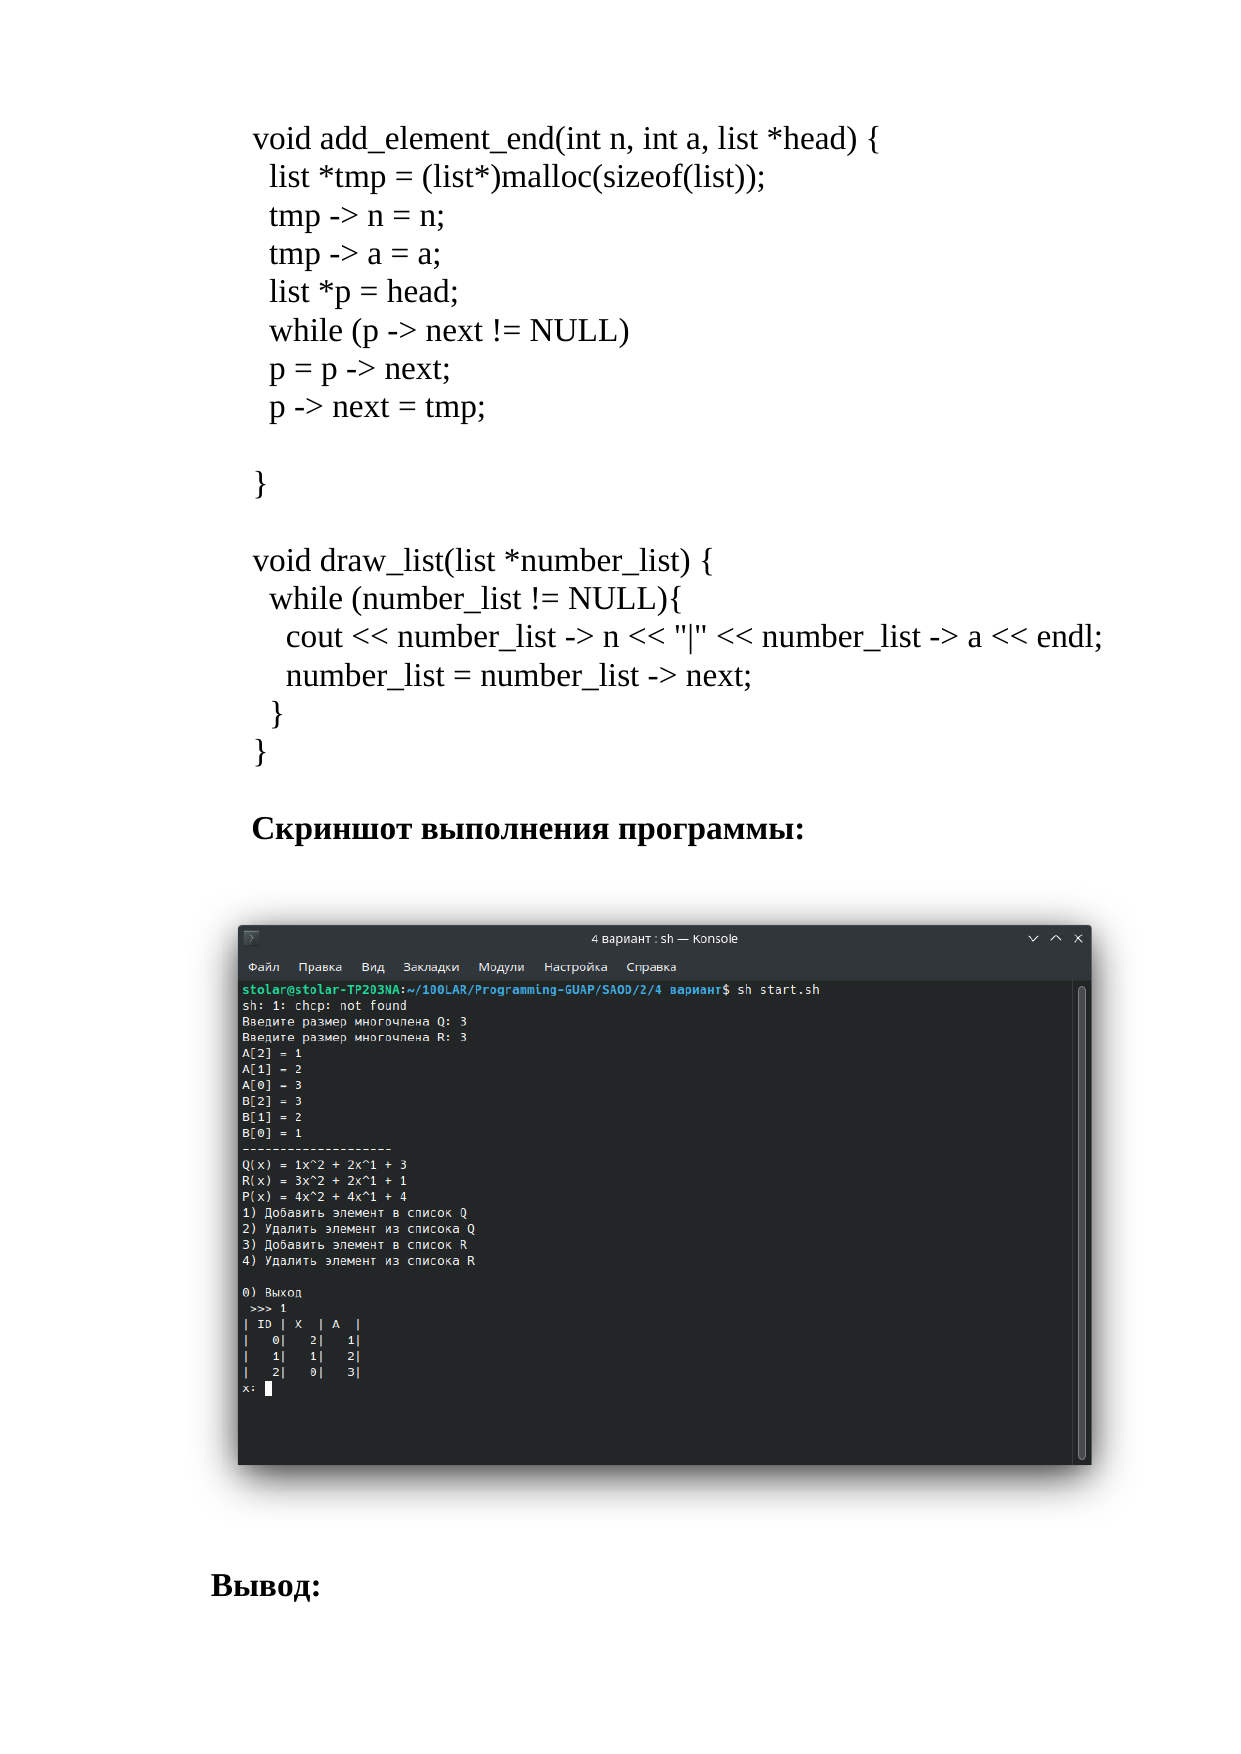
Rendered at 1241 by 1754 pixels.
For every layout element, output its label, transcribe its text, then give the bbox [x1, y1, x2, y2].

list void draw_list(list *number_list) { [252, 540, 1152, 578]
list } [252, 731, 1152, 770]
picture [177, 875, 1152, 1537]
list cout << number_list -> n << "|" << number_list -> a << endl; [252, 616, 1152, 655]
list } [252, 463, 1152, 501]
list list *p = head; [252, 271, 1152, 310]
list number_list = number_list -> next; [252, 655, 1152, 693]
list while (p -> next != NULL) [252, 310, 1152, 348]
list list *tmp = (list*)malloc(sizeof(list)); [252, 156, 1152, 195]
list tmp -> a = a; [252, 233, 1152, 271]
list while (number_list != NULL){ [252, 578, 1152, 616]
text Скриншот выполнения программы: [177, 808, 1152, 846]
text Вывод: [177, 1565, 1152, 1604]
list } [252, 693, 1152, 731]
list void add_element_end(int n, int a, list *head) { [252, 118, 1152, 156]
list p -> next = tmp; [252, 386, 1152, 425]
list p = p -> next; [252, 348, 1152, 386]
list tmp -> n = n; [252, 195, 1152, 233]
